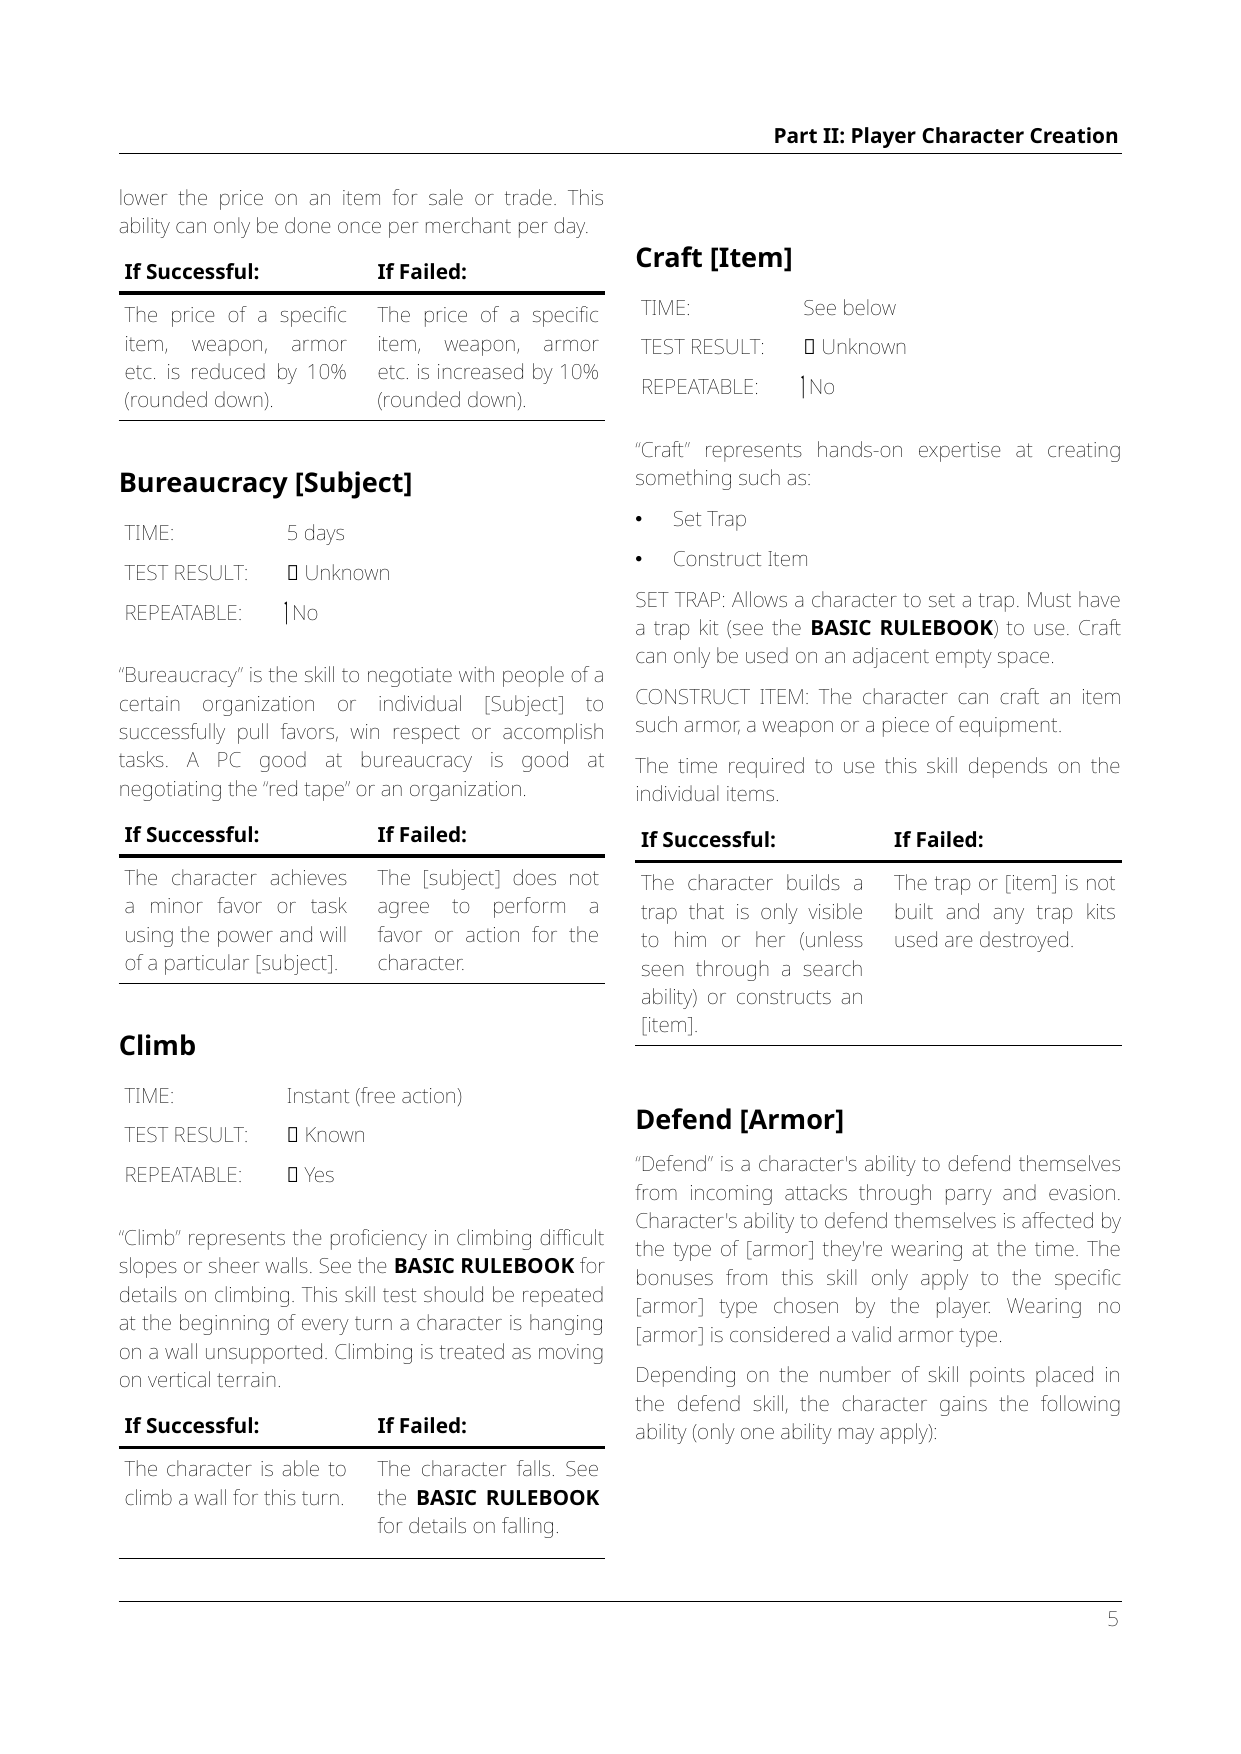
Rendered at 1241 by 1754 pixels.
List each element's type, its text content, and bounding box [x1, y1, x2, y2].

table_cell The character is able to climb a wall for this turn. [119, 1449, 353, 1557]
table_cell The character falls. See the BASIC RULEBOOK for details on falling. [372, 1449, 605, 1557]
table_header If Successful: [119, 814, 353, 854]
table_cell REPEATABLE: [635, 367, 797, 407]
text “Craft” represents hands-on expertise at creating something such as: [635, 407, 1122, 492]
table_cell  No [281, 592, 605, 632]
text “Bureaucracy” is the skill to negotiate with people of a certain organization or individual [Subject] to successfully pull favors, win respect or accomplish tasks. A PC good at bureaucracy is good at negotiating the “red tape” or an organization. [118, 632, 605, 802]
table_header If Successful: [635, 820, 869, 859]
table_cell [353, 858, 372, 983]
table_cell The price of a specific item, weapon, armor etc. is increased by 10% (rounded down). [372, 295, 605, 420]
table_cell  Yes [281, 1155, 605, 1195]
table_cell TEST RESULT: [635, 327, 797, 367]
table_cell The price of a specific item, weapon, armor etc. is reduced by 10% (rounded down). [119, 295, 353, 420]
text Climb [118, 1026, 605, 1063]
table_cell REPEATABLE: [119, 592, 281, 632]
table_header If Successful: [119, 1406, 353, 1446]
text SET TRAP: Allows a character to set a trap. Must have a trap kit (see the BASIC RULEBOOK) to use. Craft can only be used on an adjacent empty space. [635, 585, 1122, 670]
text “Defend” is a character's ability to defend themselves from incoming attacks through parry and evasion. Character's ability to defend themselves is affected by the type of [armor] they're wearing at the time. The bonuses from this skill only apply to the specific [armor] type chosen by the player. Wearing no [armor] is considered a valid armor type. [635, 1149, 1122, 1348]
table_header If Successful: [119, 251, 353, 291]
table_header TIME: [119, 512, 281, 552]
table_header If Failed: [372, 251, 605, 291]
text CONSTRUCT ITEM: The character can craft an item such armor, a weapon or a piece of equipment. [635, 682, 1122, 739]
table_header TIME: [635, 287, 797, 327]
table_cell [353, 1449, 372, 1557]
table_header [353, 1406, 372, 1446]
table_cell The [subject] does not agree to perform a favor or action for the character. [372, 858, 605, 983]
table_header If Failed: [372, 814, 605, 854]
table_header See below [797, 287, 1122, 327]
text Craft [Item] [635, 238, 1122, 275]
table_cell  Known [281, 1115, 605, 1155]
text lower the price on an item for sale or trade. This ability can only be done once per merchant per day. [118, 183, 605, 239]
table_cell [353, 295, 372, 420]
table_header 5 days [281, 512, 605, 552]
table_cell  Unknown [797, 327, 1122, 367]
table_header TIME: [119, 1075, 281, 1115]
text Bureaucracy [Subject] [118, 463, 605, 500]
table_cell The trap or [item] is not built and any trap kits used are destroyed. [888, 863, 1122, 1045]
table_cell [869, 863, 888, 1045]
table_cell  No [797, 367, 1122, 407]
table_header If Failed: [372, 1406, 605, 1446]
text Defend [Armor] [635, 1100, 1122, 1137]
text Depending on the number of skill points placed in the defend skill, the character gains the following ability (only one ability may apply): [635, 1360, 1122, 1446]
table_cell The character achieves a minor favor or task using the power and will of a particular [subject]. [119, 858, 353, 983]
text The time required to use this skill depends on the individual items. [635, 751, 1122, 808]
table_header If Failed: [888, 820, 1122, 859]
table_cell  Unknown [281, 552, 605, 592]
text “Climb” represents the proficiency in climbing difficult slopes or sheer walls. See the BASIC RULEBOOK for details on climbing. This skill test should be repeated at the beginning of every turn a character is hanging on a wall unsupported. Climbing is treated as moving on vertical terrain. [118, 1195, 605, 1394]
table_header Instant (free action) [281, 1075, 605, 1115]
table_header [353, 251, 372, 291]
list Set Trap [635, 504, 1122, 532]
table_cell TEST RESULT: [119, 1115, 281, 1155]
table_cell REPEATABLE: [119, 1155, 281, 1195]
table_cell TEST RESULT: [119, 552, 281, 592]
table_header [869, 820, 888, 859]
list Construct Item [635, 544, 1122, 573]
table_cell The character builds a trap that is only visible to him or her (unless seen through a search ability) or constructs an [item]. [635, 863, 869, 1045]
table_header [353, 814, 372, 854]
